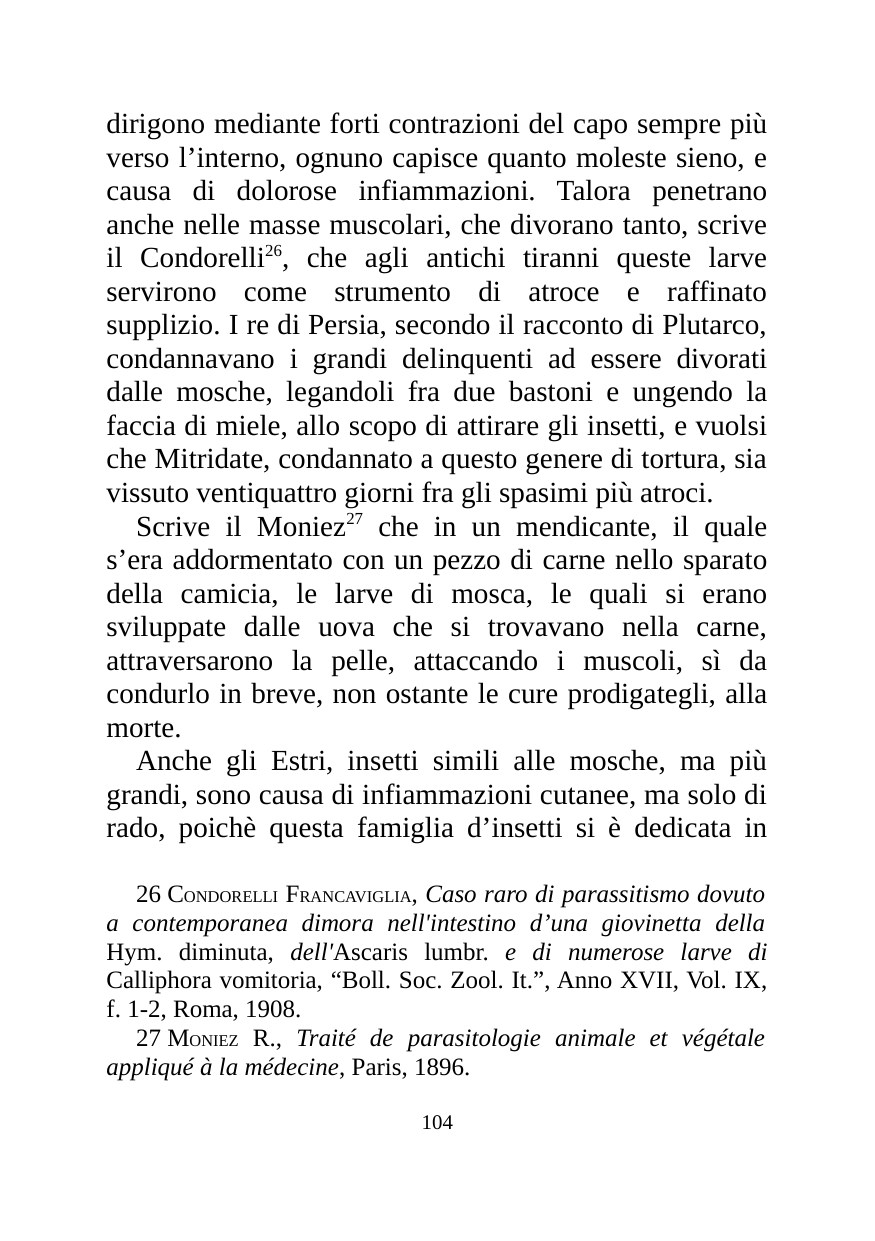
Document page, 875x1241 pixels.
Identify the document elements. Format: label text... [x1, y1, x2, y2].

text Scrive il Moniez che in un mendicante, il quale s’era addormentato con un pezzo di carne nello sparato della camicia, le larve di mosca, le quali si erano sviluppate dalle uova che si trovavano nella carne, attraversarono la pelle, attaccando i muscoli, sì da condurlo in breve, non ostante le cure prodigategli, alla morte. [106, 509, 768, 743]
text Condorelli Francaviglia, Caso raro di parassitismo dovuto a contemporanea dimora nell'intestino d’una giovinetta della Hym. diminuta, dell'Ascaris lumbr. e di numerose larve di Calliphora vomitoria, “Boll. Soc. Zool. It.”, Anno XVII, Vol. IX, f. 1-2, Roma, 1908. [106, 879, 768, 1023]
text dirigono mediante forti contrazioni del capo sempre più verso l’interno, ognuno capisce quanto moleste sieno, e causa di dolorose infiammazioni. Talora penetrano anche nelle masse muscolari, che divorano tanto, scrive il Condorelli, che agli antichi tiranni queste larve servirono come strumento di atroce e raffinato supplizio. I re di Persia, secondo il racconto di Plutarco, condannavano i grandi delinquenti ad essere divorati dalle mosche, legandoli fra due bastoni e ungendo la faccia di miele, allo scopo di attirare gli insetti, e vuolsi che Mitridate, condannato a questo genere di tortura, sia vissuto ventiquattro giorni fra gli spasimi più atroci. [106, 106, 768, 509]
text Anche gli Estri, insetti simili alle mosche, ma più grandi, sono causa di infiammazioni cutanee, ma solo di rado, poichè questa famiglia d’insetti si è dedicata in [106, 743, 768, 844]
text Moniez R., Traité de parasitologie animale et végétale appliqué à la médecine, Paris, 1896. [106, 1023, 768, 1080]
